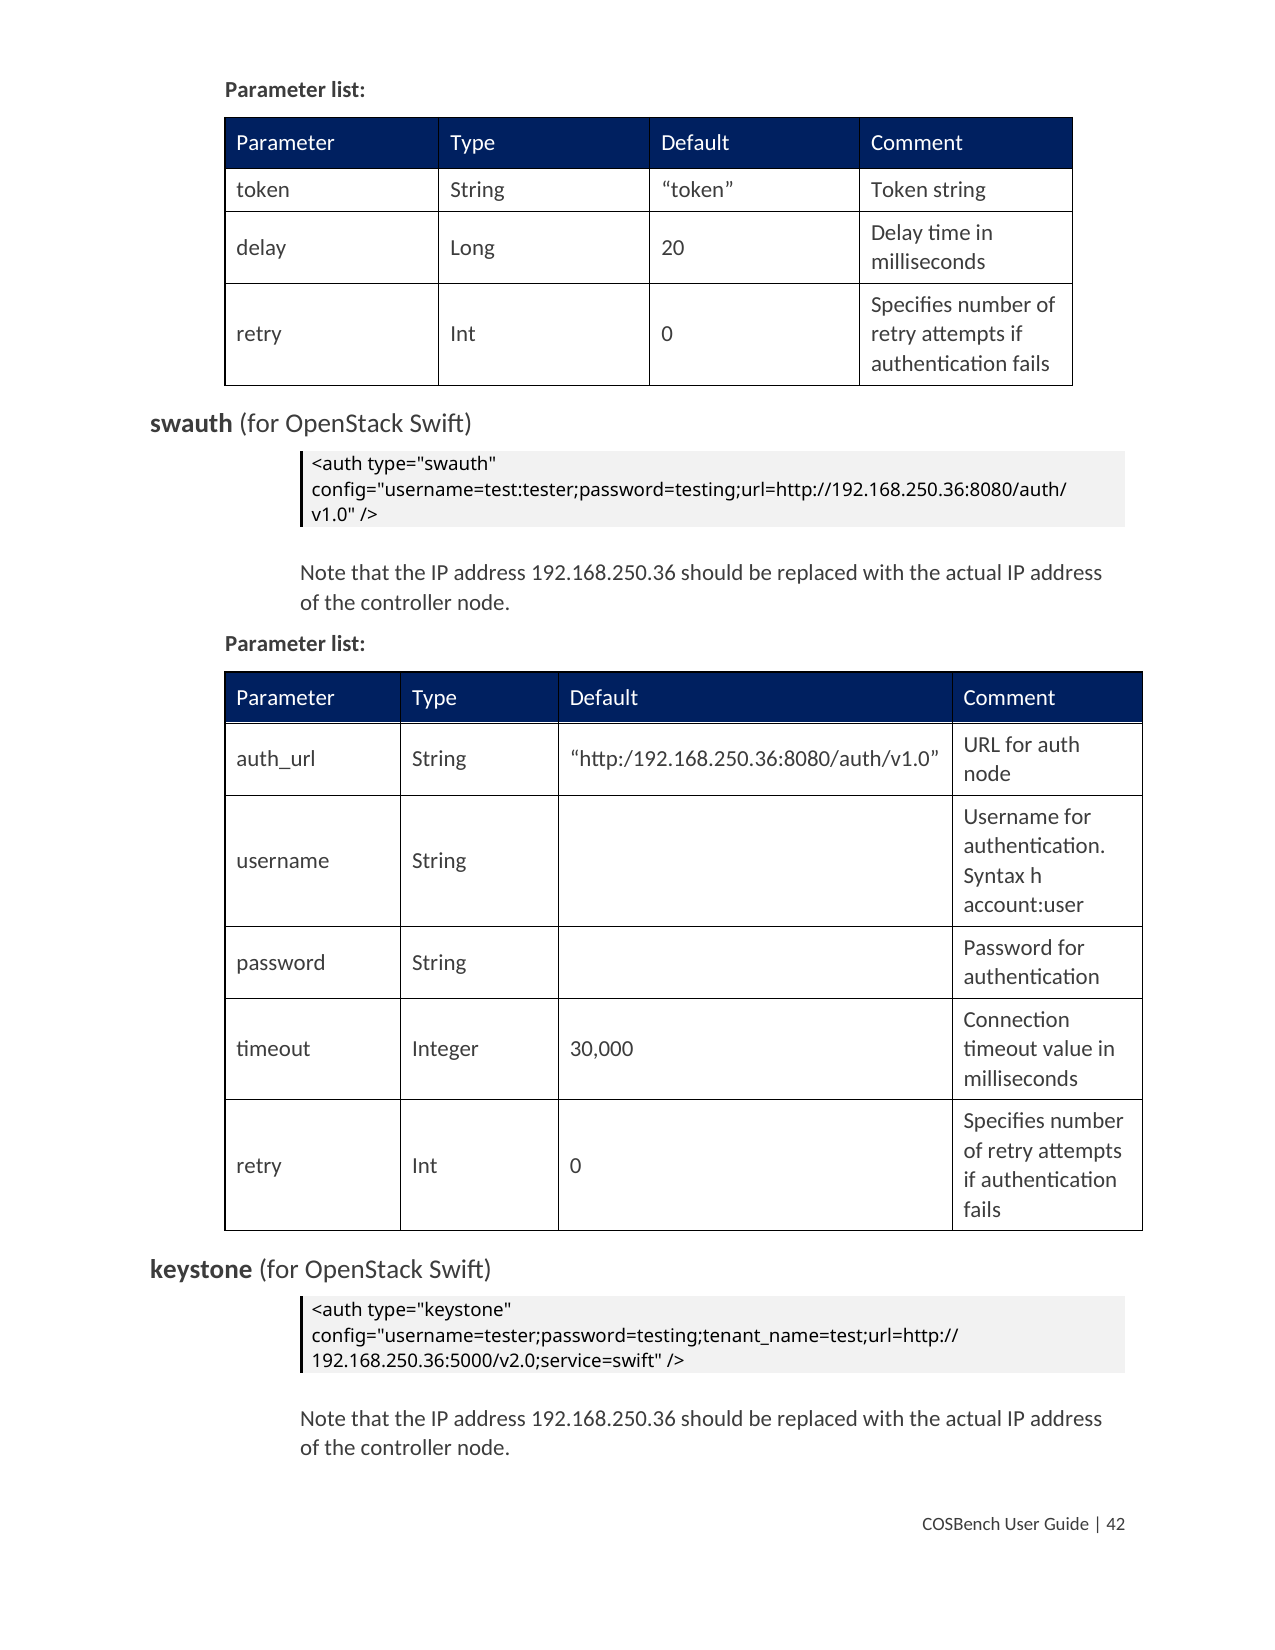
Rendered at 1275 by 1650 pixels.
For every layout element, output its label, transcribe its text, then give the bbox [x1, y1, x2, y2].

table_cell Connection timeout value in milliseconds [953, 999, 1142, 1099]
text <auth type="swauth" config="username=test:tester;password=testing;url=http://192.168.250.36:8080/auth/v1.0" /> [303, 451, 1125, 527]
table_cell “http:/192.168.250.36:8080/auth/v1.0” [559, 724, 952, 795]
table_cell retry [226, 284, 438, 384]
table_header Default [559, 673, 952, 722]
table_cell String [439, 169, 649, 211]
table_header Comment [860, 118, 1072, 168]
table_cell String [401, 796, 558, 926]
table_cell auth_url [226, 724, 400, 795]
table_cell Token string [860, 169, 1072, 211]
table_cell Int [439, 284, 649, 384]
table_cell 30,000 [559, 999, 952, 1099]
table_cell String [401, 724, 558, 795]
table_header Type [401, 673, 558, 722]
table_cell token [226, 169, 438, 211]
subtitle swauth (for OpenStack Swift) [150, 406, 1125, 439]
table_header Default [650, 118, 859, 168]
table_cell [559, 927, 952, 998]
table_cell Integer [401, 999, 558, 1099]
table_cell delay [226, 212, 438, 283]
table_cell Username for authentication. Syntax h account:user [953, 796, 1142, 926]
table_cell Delay time in milliseconds [860, 212, 1072, 283]
table_cell Specifies number of retry attempts if authentication fails [860, 284, 1072, 384]
table_cell password [226, 927, 400, 998]
text Parameter list: [225, 629, 1125, 658]
table_cell Long [439, 212, 649, 283]
table_header Parameter [226, 673, 400, 722]
table_cell retry [226, 1100, 400, 1230]
table_cell 20 [650, 212, 859, 283]
table_cell username [226, 796, 400, 926]
table_cell String [401, 927, 558, 998]
text Note that the IP address 192.168.250.36 should be replaced with the actual IP address of the controller node. [300, 558, 1125, 616]
table_cell [559, 796, 952, 926]
text Parameter list: [225, 75, 1125, 103]
text Note that the IP address 192.168.250.36 should be replaced with the actual IP address of the controller node. [300, 1404, 1125, 1462]
table_cell Int [401, 1100, 558, 1230]
text <auth type="keystone" config="username=tester;password=testing;tenant_name=test;url=http://192.168.250.36:5000/v2.0;service=swift" /> [303, 1296, 1125, 1373]
table_header Comment [953, 673, 1142, 722]
table_cell 0 [650, 284, 859, 384]
table_cell timeout [226, 999, 400, 1099]
subtitle keystone (for OpenStack Swift) [150, 1252, 1125, 1285]
table_cell 0 [559, 1100, 952, 1230]
table_cell “token” [650, 169, 859, 211]
table_header Parameter [226, 118, 438, 168]
table_header Type [439, 118, 649, 168]
table_cell Specifies number of retry attempts if authentication fails [953, 1100, 1142, 1230]
table_cell URL for auth node [953, 724, 1142, 795]
table_cell Password for authentication [953, 927, 1142, 998]
